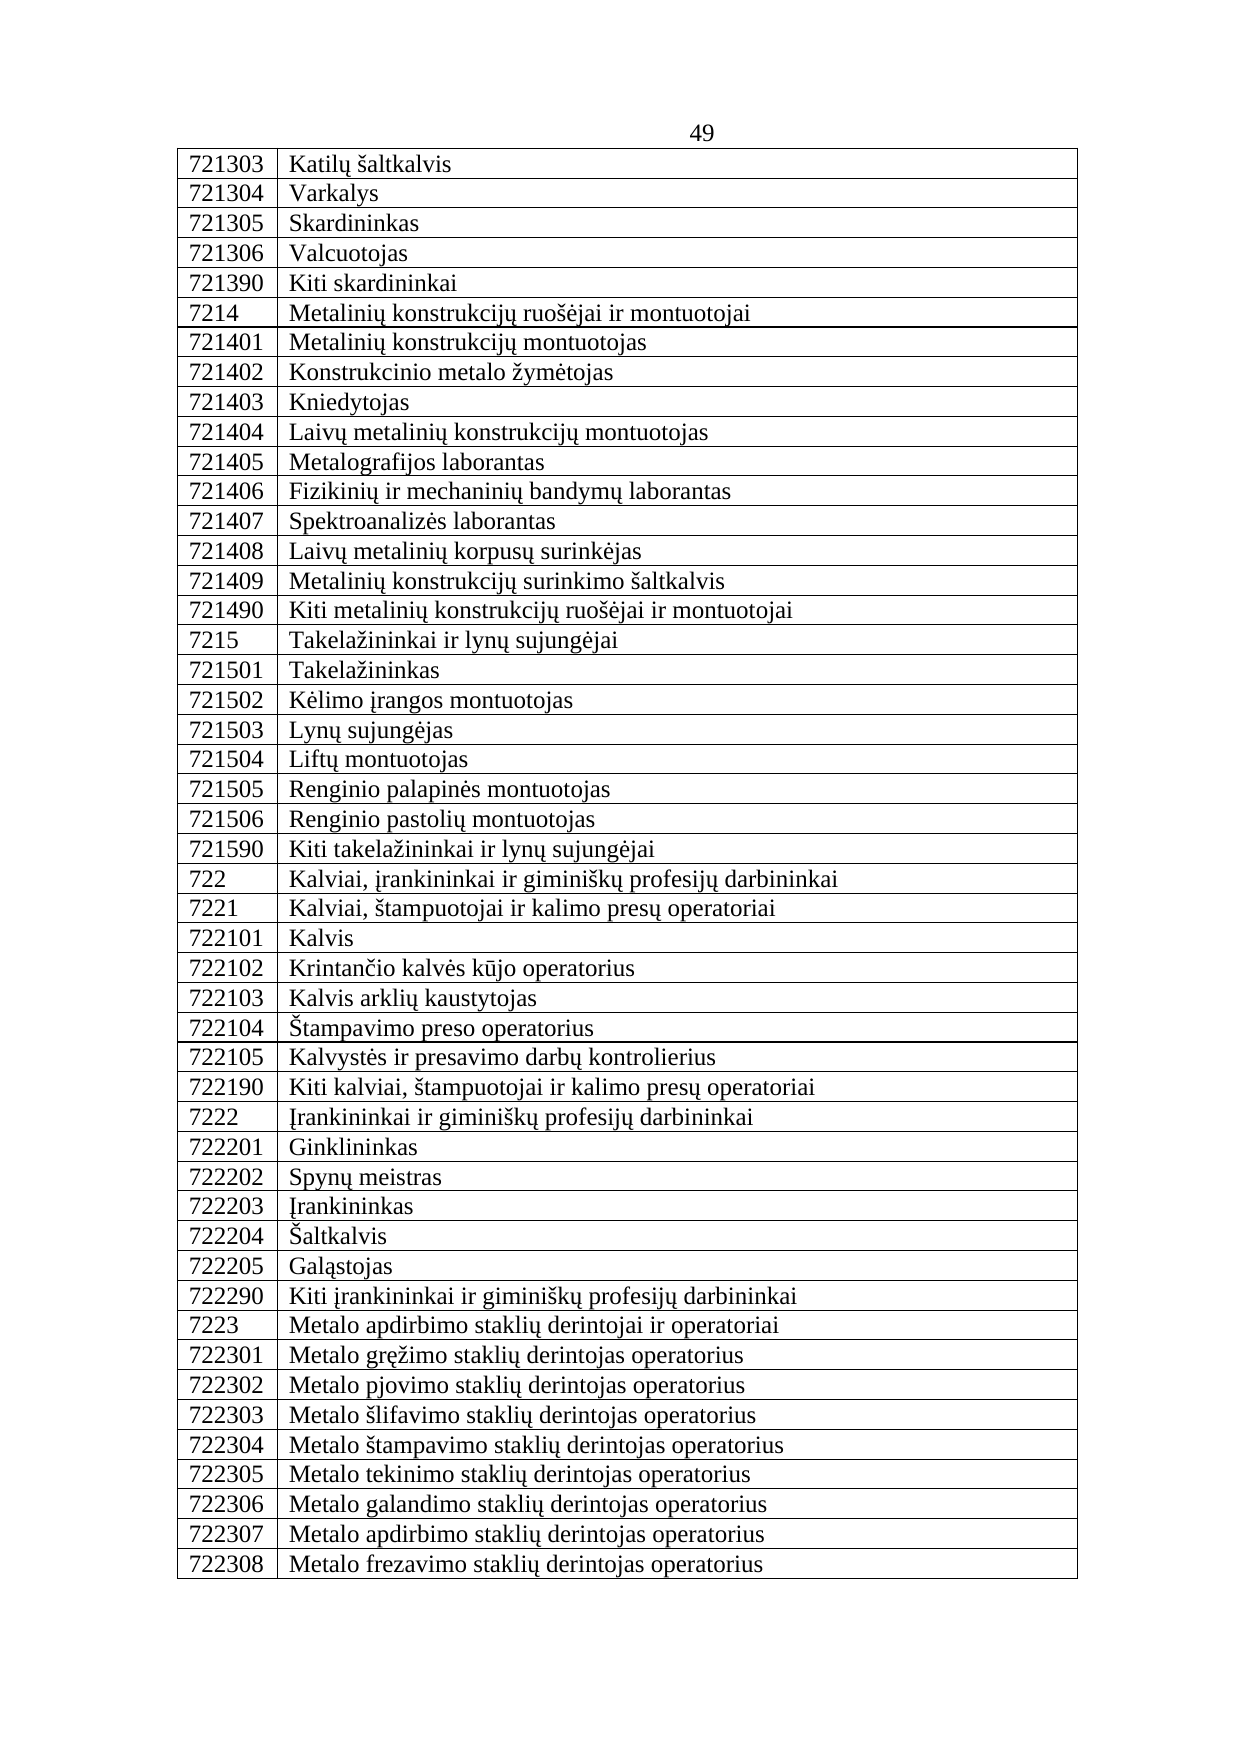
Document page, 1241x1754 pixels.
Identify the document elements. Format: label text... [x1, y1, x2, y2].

table_cell 722302 [178, 1370, 277, 1399]
table_cell Metalografijos laborantas [278, 447, 1077, 475]
table_cell 722102 [178, 953, 277, 982]
table_cell Kalvystės ir presavimo darbų kontrolierius [278, 1043, 1077, 1071]
table_cell Kiti kalviai, štampuotojai ir kalimo presų operatoriai [278, 1072, 1077, 1101]
table_cell 722101 [178, 923, 277, 952]
table_cell Kalviai, įrankininkai ir giminiškų profesijų darbininkai [278, 864, 1077, 892]
table_cell 721490 [178, 596, 277, 624]
table_cell Įrankininkas [278, 1191, 1077, 1220]
table_cell Spynų meistras [278, 1162, 1077, 1190]
table_cell 721503 [178, 715, 277, 743]
table_cell 722308 [178, 1549, 277, 1578]
table_cell 721306 [178, 238, 277, 267]
table_cell 721405 [178, 447, 277, 475]
table_cell Galąstojas [278, 1251, 1077, 1280]
table_cell 722306 [178, 1489, 277, 1518]
table_cell Kiti įrankininkai ir giminiškų profesijų darbininkai [278, 1281, 1077, 1309]
table_cell 721305 [178, 208, 277, 237]
table_cell 722190 [178, 1072, 277, 1101]
table_cell 7215 [178, 625, 277, 654]
table_cell 722205 [178, 1251, 277, 1280]
table_cell 721409 [178, 566, 277, 594]
table_cell 722203 [178, 1191, 277, 1220]
table_cell 721505 [178, 774, 277, 803]
table_cell 722301 [178, 1340, 277, 1369]
table_cell 722103 [178, 983, 277, 1012]
table_cell 722307 [178, 1519, 277, 1548]
table_cell 721390 [178, 268, 277, 297]
table_cell 721590 [178, 834, 277, 863]
table_cell Lynų sujungėjas [278, 715, 1077, 743]
table_cell Spektroanalizės laborantas [278, 506, 1077, 535]
table_cell Takelažininkas [278, 655, 1077, 684]
table_cell 721506 [178, 804, 277, 833]
table_cell Kalvis arklių kaustytojas [278, 983, 1077, 1012]
table_cell Renginio palapinės montuotojas [278, 774, 1077, 803]
table_cell Metalo apdirbimo staklių derintojas operatorius [278, 1519, 1077, 1548]
table_cell 722 [178, 864, 277, 892]
table_cell 721406 [178, 476, 277, 505]
table_cell Kniedytojas [278, 387, 1077, 416]
table_cell Įrankininkai ir giminiškų profesijų darbininkai [278, 1102, 1077, 1131]
table_cell Metalo pjovimo staklių derintojas operatorius [278, 1370, 1077, 1399]
table_cell Metalo šlifavimo staklių derintojas operatorius [278, 1400, 1077, 1429]
table_cell 721403 [178, 387, 277, 416]
table_cell Skardininkas [278, 208, 1077, 237]
table_cell 721402 [178, 357, 277, 386]
table_cell Metalo apdirbimo staklių derintojai ir operatoriai [278, 1311, 1077, 1339]
table_cell 721401 [178, 328, 277, 356]
table_cell 722290 [178, 1281, 277, 1309]
table_cell 722303 [178, 1400, 277, 1429]
table_cell Metalo gręžimo staklių derintojas operatorius [278, 1340, 1077, 1369]
table_cell Metalinių konstrukcijų surinkimo šaltkalvis [278, 566, 1077, 594]
table_cell 7214 [178, 298, 277, 326]
table_cell Takelažininkai ir lynų sujungėjai [278, 625, 1077, 654]
table_cell 722202 [178, 1162, 277, 1190]
table_cell 721407 [178, 506, 277, 535]
table_cell 722305 [178, 1460, 277, 1488]
table_cell Kiti skardininkai [278, 268, 1077, 297]
table_cell 721504 [178, 745, 277, 773]
table_cell Metalinių konstrukcijų montuotojas [278, 328, 1077, 356]
table_cell 7222 [178, 1102, 277, 1131]
table_cell Renginio pastolių montuotojas [278, 804, 1077, 833]
table_cell 722201 [178, 1132, 277, 1161]
table_cell Metalinių konstrukcijų ruošėjai ir montuotojai [278, 298, 1077, 326]
table_cell Kalvis [278, 923, 1077, 952]
table_cell Laivų metalinių konstrukcijų montuotojas [278, 417, 1077, 446]
table_cell 721502 [178, 685, 277, 714]
table_cell 721303 [178, 149, 277, 177]
table_cell Katilų šaltkalvis [278, 149, 1077, 177]
table_cell Kalviai, štampuotojai ir kalimo presų operatoriai [278, 894, 1077, 922]
table_cell Štampavimo preso operatorius [278, 1013, 1077, 1041]
table_cell 7223 [178, 1311, 277, 1339]
table_cell Ginklininkas [278, 1132, 1077, 1161]
table_cell Metalo tekinimo staklių derintojas operatorius [278, 1460, 1077, 1488]
table_cell 722105 [178, 1043, 277, 1071]
table_cell Laivų metalinių korpusų surinkėjas [278, 536, 1077, 565]
table_cell 722304 [178, 1430, 277, 1458]
table_cell Kėlimo įrangos montuotojas [278, 685, 1077, 714]
table_cell Šaltkalvis [278, 1221, 1077, 1250]
table_cell Metalo frezavimo staklių derintojas operatorius [278, 1549, 1077, 1578]
table_cell 721404 [178, 417, 277, 446]
table_cell Varkalys [278, 179, 1077, 207]
table_cell Liftų montuotojas [278, 745, 1077, 773]
table_cell Metalo štampavimo staklių derintojas operatorius [278, 1430, 1077, 1458]
table_cell Metalo galandimo staklių derintojas operatorius [278, 1489, 1077, 1518]
table_cell 721501 [178, 655, 277, 684]
table_cell Krintančio kalvės kūjo operatorius [278, 953, 1077, 982]
table_cell Kiti metalinių konstrukcijų ruošėjai ir montuotojai [278, 596, 1077, 624]
table_cell 722204 [178, 1221, 277, 1250]
table_cell 721304 [178, 179, 277, 207]
table_cell 721408 [178, 536, 277, 565]
table_cell Kiti takelažininkai ir lynų sujungėjai [278, 834, 1077, 863]
table_cell Konstrukcinio metalo žymėtojas [278, 357, 1077, 386]
table_cell Fizikinių ir mechaninių bandymų laborantas [278, 476, 1077, 505]
table_cell 7221 [178, 894, 277, 922]
table_cell Valcuotojas [278, 238, 1077, 267]
table_cell 722104 [178, 1013, 277, 1041]
